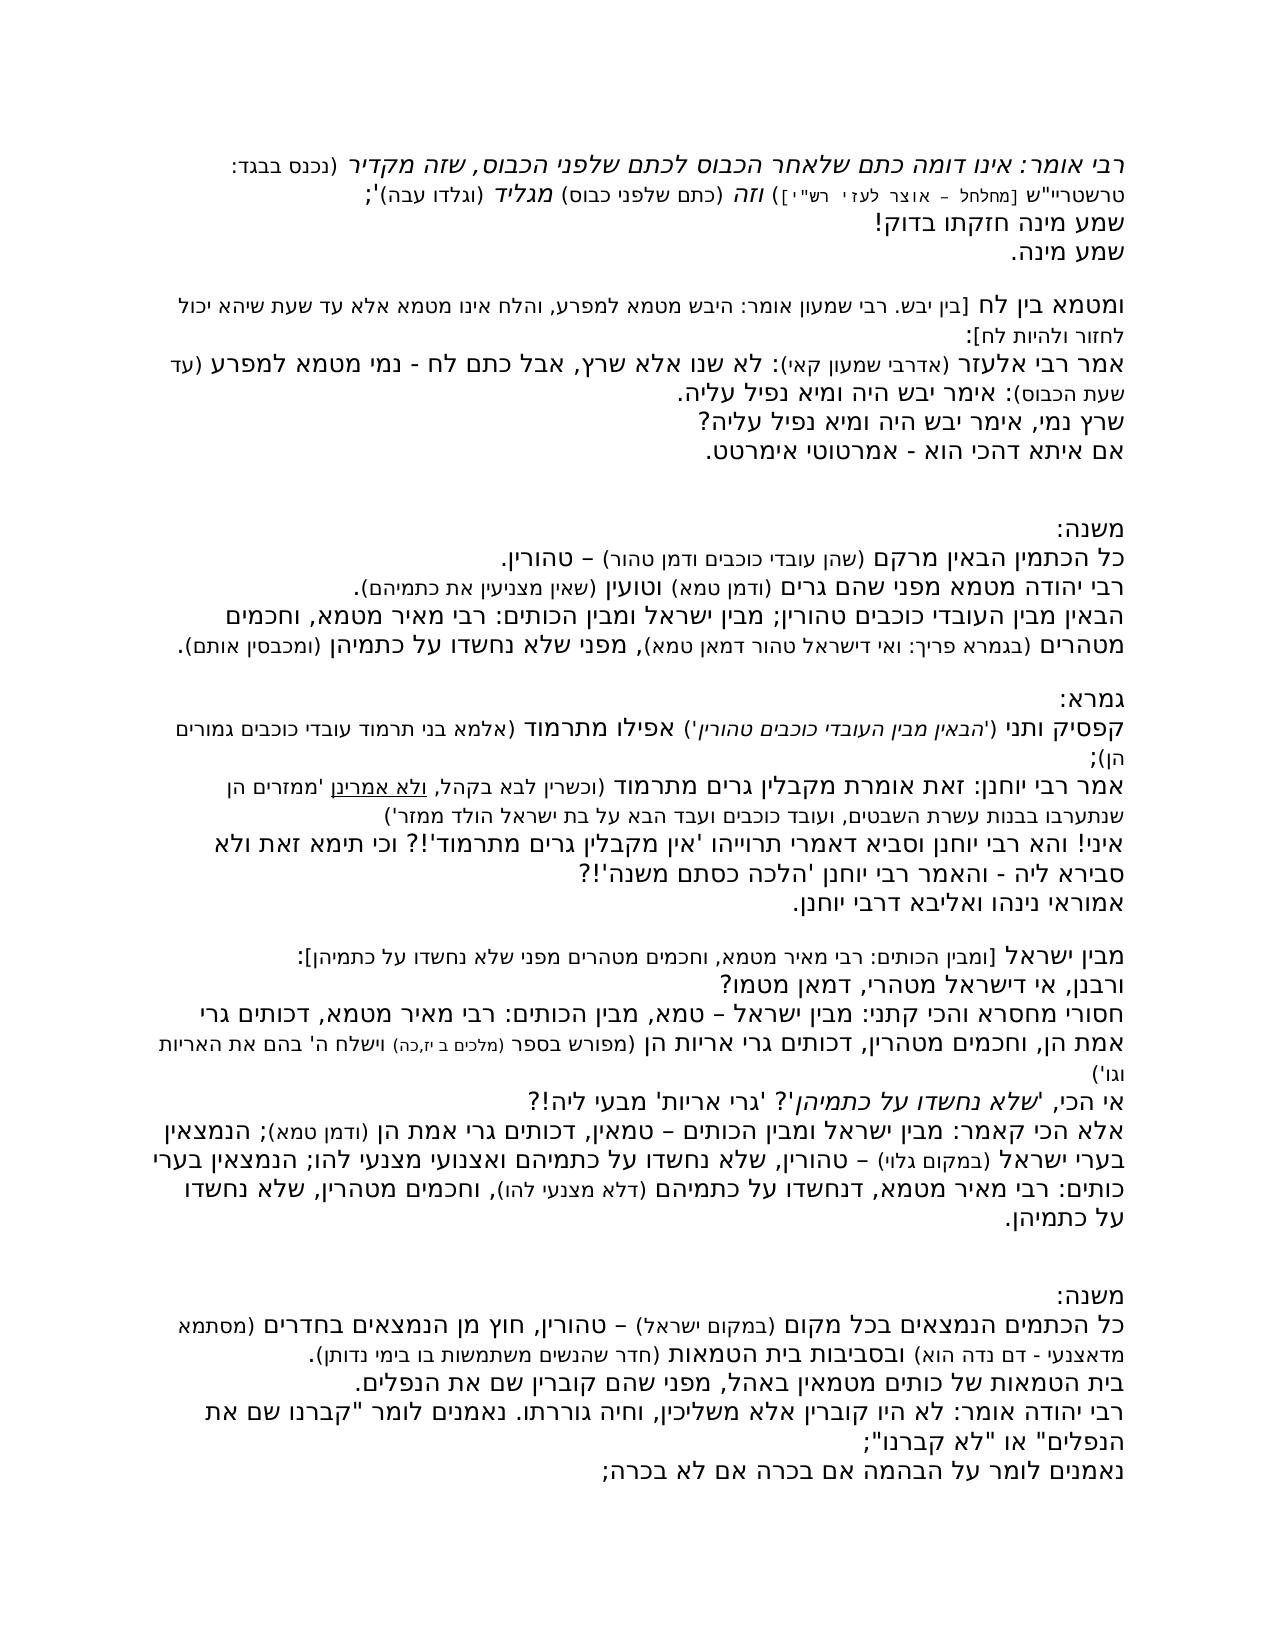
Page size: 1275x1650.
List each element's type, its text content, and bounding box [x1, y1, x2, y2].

text אמר רבי יוחנן: זאת אומרת מקבלין גרים מתרמוד (וכשרין לבא בקהל, ולא אמרינן 'ממזרים הן שנתערבו בבנות עשרת השבטים, ועובד כוכבים ועבד הבא על בת ישראל הולד ממזר') [150, 771, 1125, 829]
text אמר רבי אלעזר (אדרבי שמעון קאי): לא שנו אלא שרץ, אבל כתם לח - נמי מטמא למפרע (עד שעת הכבוס): אימר יבש היה ומיא נפיל עליה. [150, 349, 1125, 407]
text שרץ נמי, אימר יבש היה ומיא נפיל עליה? [150, 407, 1125, 437]
text קפסיק ותני ('הבאין מבין העובדי כוכבים טהורין') אפילו מתרמוד (אלמא בני תרמוד עובדי כוכבים גמורים הן); [150, 713, 1125, 771]
text שמע מינה. [150, 237, 1125, 267]
text רבי יהודה מטמא מפני שהם גרים (ודמן טמא) וטועין (שאין מצניעין את כתמיהם). [150, 572, 1125, 601]
text אי הכי, 'שלא נחשדו על כתמיהן'? 'גרי אריות' מבעי ליה!? [150, 1087, 1125, 1116]
text אלא הכי קאמר: מבין ישראל ומבין הכותים – טמאין, דכותים גרי אמת הן (ודמן טמא); הנמצאין בערי ישראל (במקום גלוי) – טהורין, שלא נחשדו על כתמיהם ואצנועי מצנעי להו; הנמצאין בערי כותים: רבי מאיר מטמא, דנחשדו על כתמיהם (דלא מצנעי להו), וחכמים מטהרין, שלא נחשדו על כתמיהן. [150, 1116, 1125, 1233]
text כל הכתמים הנמצאים בכל מקום (במקום ישראל) – טהורין, חוץ מן הנמצאים בחדרים (מסתמא מדאצנעי - דם נדה הוא) ובסביבות בית הטמאות (חדר שהנשים משתמשות בו בימי נדותן). [150, 1310, 1125, 1368]
text רבי יהודה אומר: לא היו קוברין אלא משליכין, וחיה גוררתו. נאמנים לומר "קברנו שם את הנפלים" או "לא קברנו"; [150, 1398, 1125, 1456]
text חסורי מחסרא והכי קתני: מבין ישראל – טמא, מבין הכותים: רבי מאיר מטמא, דכותים גרי אמת הן, וחכמים מטהרין, דכותים גרי אריות הן (מפורש בספר (מלכים ב יז,כה) וישלח ה' בהם את האריות וגו') [150, 999, 1125, 1087]
text כל הכתמין הבאין מרקם (שהן עובדי כוכבים ודמן טהור) – טהורין. [150, 543, 1125, 572]
text משנה: [150, 514, 1125, 543]
text אמוראי נינהו ואליבא דרבי יוחנן. [150, 888, 1125, 917]
text ורבנן, אי דישראל מטהרי, דמאן מטמו? [150, 970, 1125, 999]
text רבי אומר: אינו דומה כתם שלאחר הכבוס לכתם שלפני הכבוס, שזה מקדיר (נכנס בבגד: טרשטריי"ש [מחלחל – אוצר לעזי רש"י]) וזה (כתם שלפני כבוס) מגליד (וגלדו עבה)'; [150, 150, 1125, 208]
text נאמנים לומר על הבהמה אם בכרה אם לא בכרה; [150, 1456, 1125, 1485]
text משנה: [150, 1281, 1125, 1310]
text בית הטמאות של כותים מטמאין באהל, מפני שהם קוברין שם את הנפלים. [150, 1368, 1125, 1398]
text איני! והא רבי יוחנן וסביא דאמרי תרוייהו 'אין מקבלין גרים מתרמוד'!? וכי תימא זאת ולא סבירא ליה - והאמר רבי יוחנן 'הלכה כסתם משנה'!? [150, 829, 1125, 888]
text אם איתא דהכי הוא - אמרטוטי אימרטט. [150, 437, 1125, 466]
text הבאין מבין העובדי כוכבים טהורין; מבין ישראל ומבין הכותים: רבי מאיר מטמא, וחכמים מטהרים (בגמרא פריך: ואי דישראל טהור דמאן טמא), מפני שלא נחשדו על כתמיהן (ומכבסין אותם). [150, 601, 1125, 660]
text מבין ישראל [ומבין הכותים: רבי מאיר מטמא, וחכמים מטהרים מפני שלא נחשדו על כתמיהן]: [150, 941, 1125, 970]
text גמרא: [150, 684, 1125, 713]
text ומטמא בין לח [בין יבש. רבי שמעון אומר: היבש מטמא למפרע, והלח אינו מטמא אלא עד שעת שיהא יכול לחזור ולהיות לח]: [150, 291, 1125, 349]
text שמע מינה חזקתו בדוק! [150, 208, 1125, 237]
